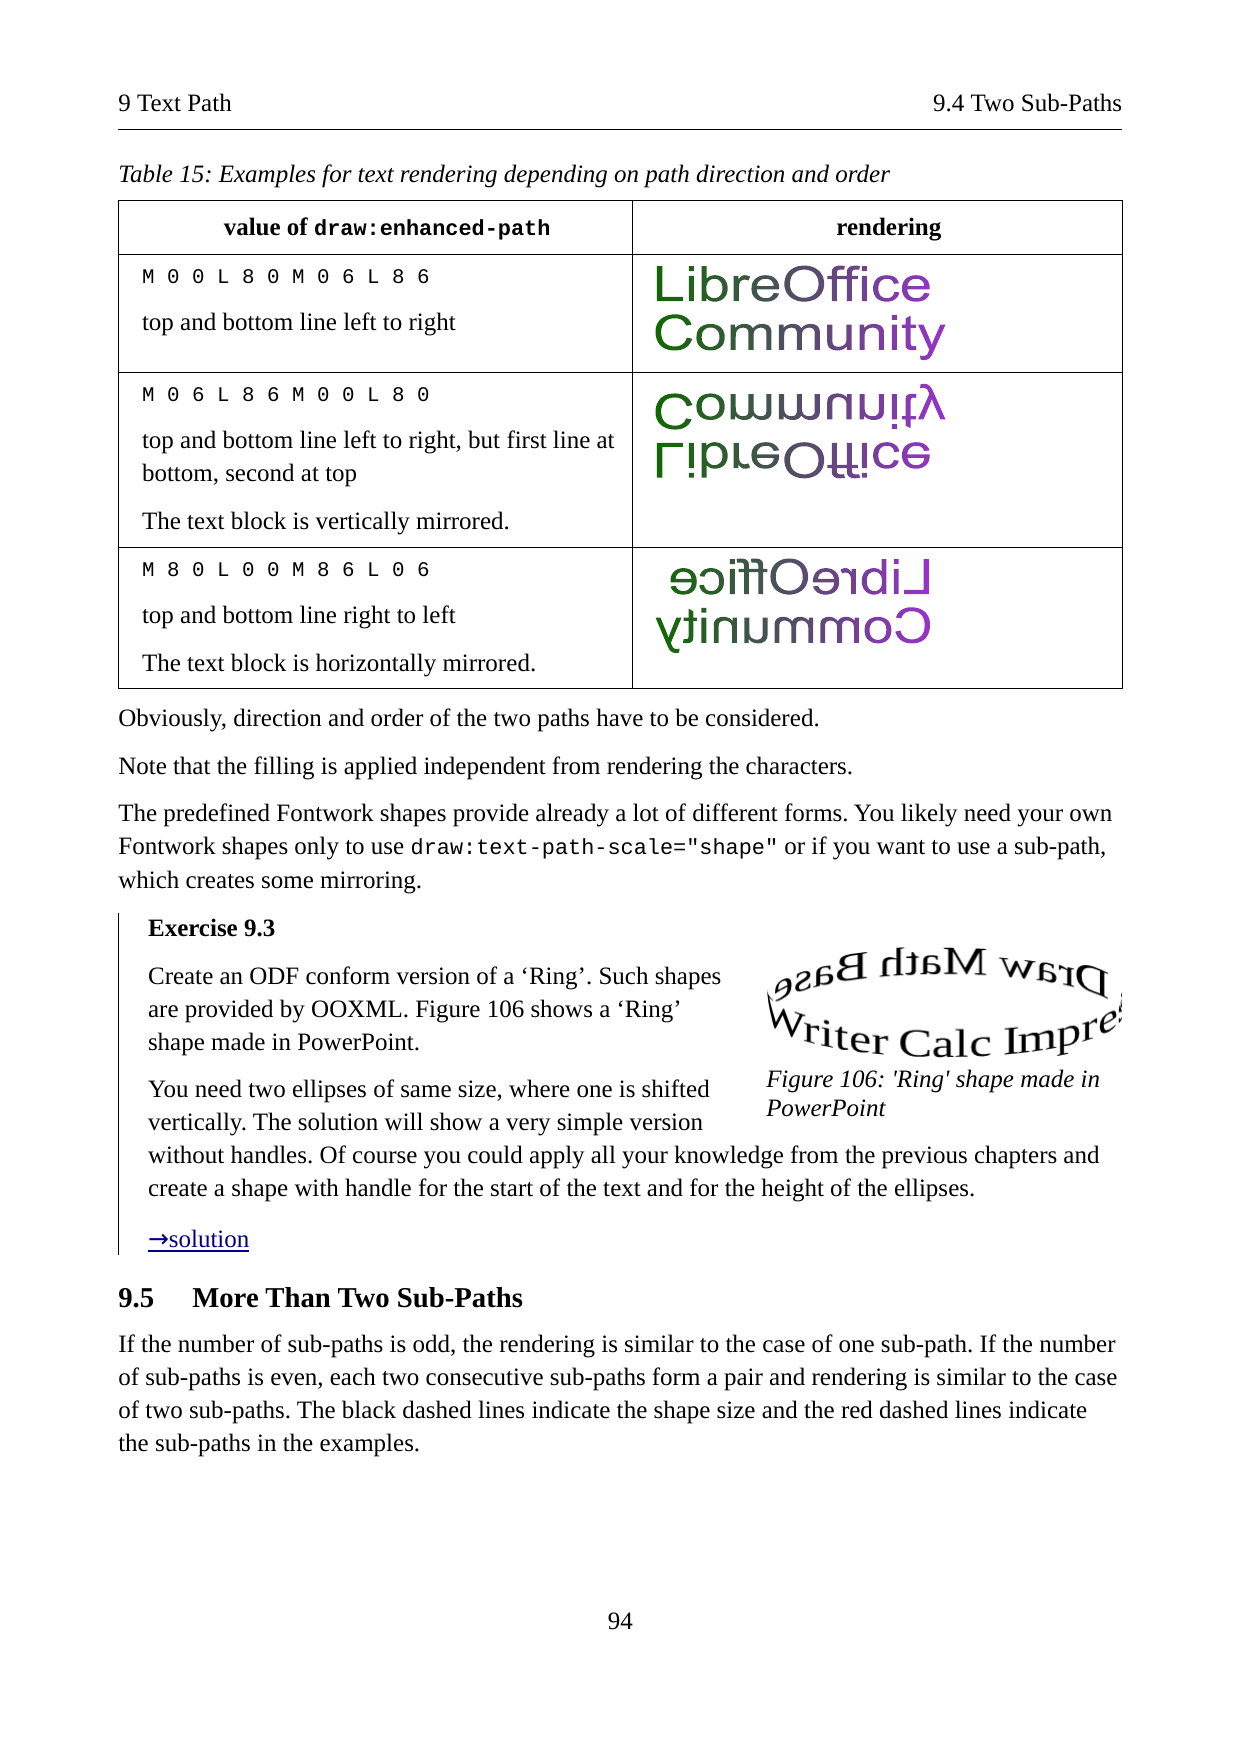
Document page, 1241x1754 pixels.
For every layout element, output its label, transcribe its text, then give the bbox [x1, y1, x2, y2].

table_cell [633, 373, 1122, 547]
text Note that the filling is applied independent from rendering the characters. [118, 751, 1122, 779]
table_header value of draw:enhanced-path [119, 201, 632, 254]
text Create an ODF conform version of a ‘Ring’. Such shapes are provided by OOXML. Figure 106 shows a ‘Ring’ shape made in PowerPoint. [119, 961, 766, 1056]
table_cell M 0 6 L 8 6 M 0 0 L 8 0 top and bottom line left to right, but first line at bottom, second at top The text block is vertically mirrored. [119, 373, 632, 547]
text Table 15: Examples for text rendering depending on path direction and order [118, 159, 1122, 188]
text Figure 106: 'Ring' shape made in PowerPoint [766, 946, 1122, 1122]
text The predefined Fontwork shapes provide already a lot of different forms. You likely need your own Fontwork shapes only to use draw:text-path-scale="shape" or if you want to use a sub-path, which creates some mirroring. [118, 798, 1122, 894]
text Obviously, direction and order of the two paths have to be considered. [118, 703, 1122, 732]
table_cell [633, 255, 1122, 372]
text You need two ellipses of same size, where one is shifted vertically. The solution will show a very simple version without handles. Of course you could apply all your knowledge from the previous chapters and create a shape with handle for the start of the text and for the height of the ellipses. [119, 1074, 1122, 1202]
table_header rendering [633, 201, 1122, 254]
table_cell M 8 0 L 0 0 M 8 6 L 0 6 top and bottom line right to left The text block is horizontally mirrored. [119, 548, 632, 688]
subtitle More Than Two Sub-Paths [118, 1281, 1122, 1314]
text If the number of sub-paths is odd, the rendering is similar to the case of one sub-path. If the number of sub-paths is even, each two consecutive sub-paths form a pair and rendering is similar to the case of two sub-paths. The black dashed lines indicate the shape size and the red dashed lines indicate the sub-paths in the examples. [118, 1329, 1122, 1457]
text →solution [119, 1221, 1122, 1255]
table_cell [633, 548, 1122, 688]
table_cell M 0 0 L 8 0 M 0 6 L 8 6 top and bottom line left to right [119, 255, 632, 372]
text Exercise 9.3 [119, 913, 1122, 942]
